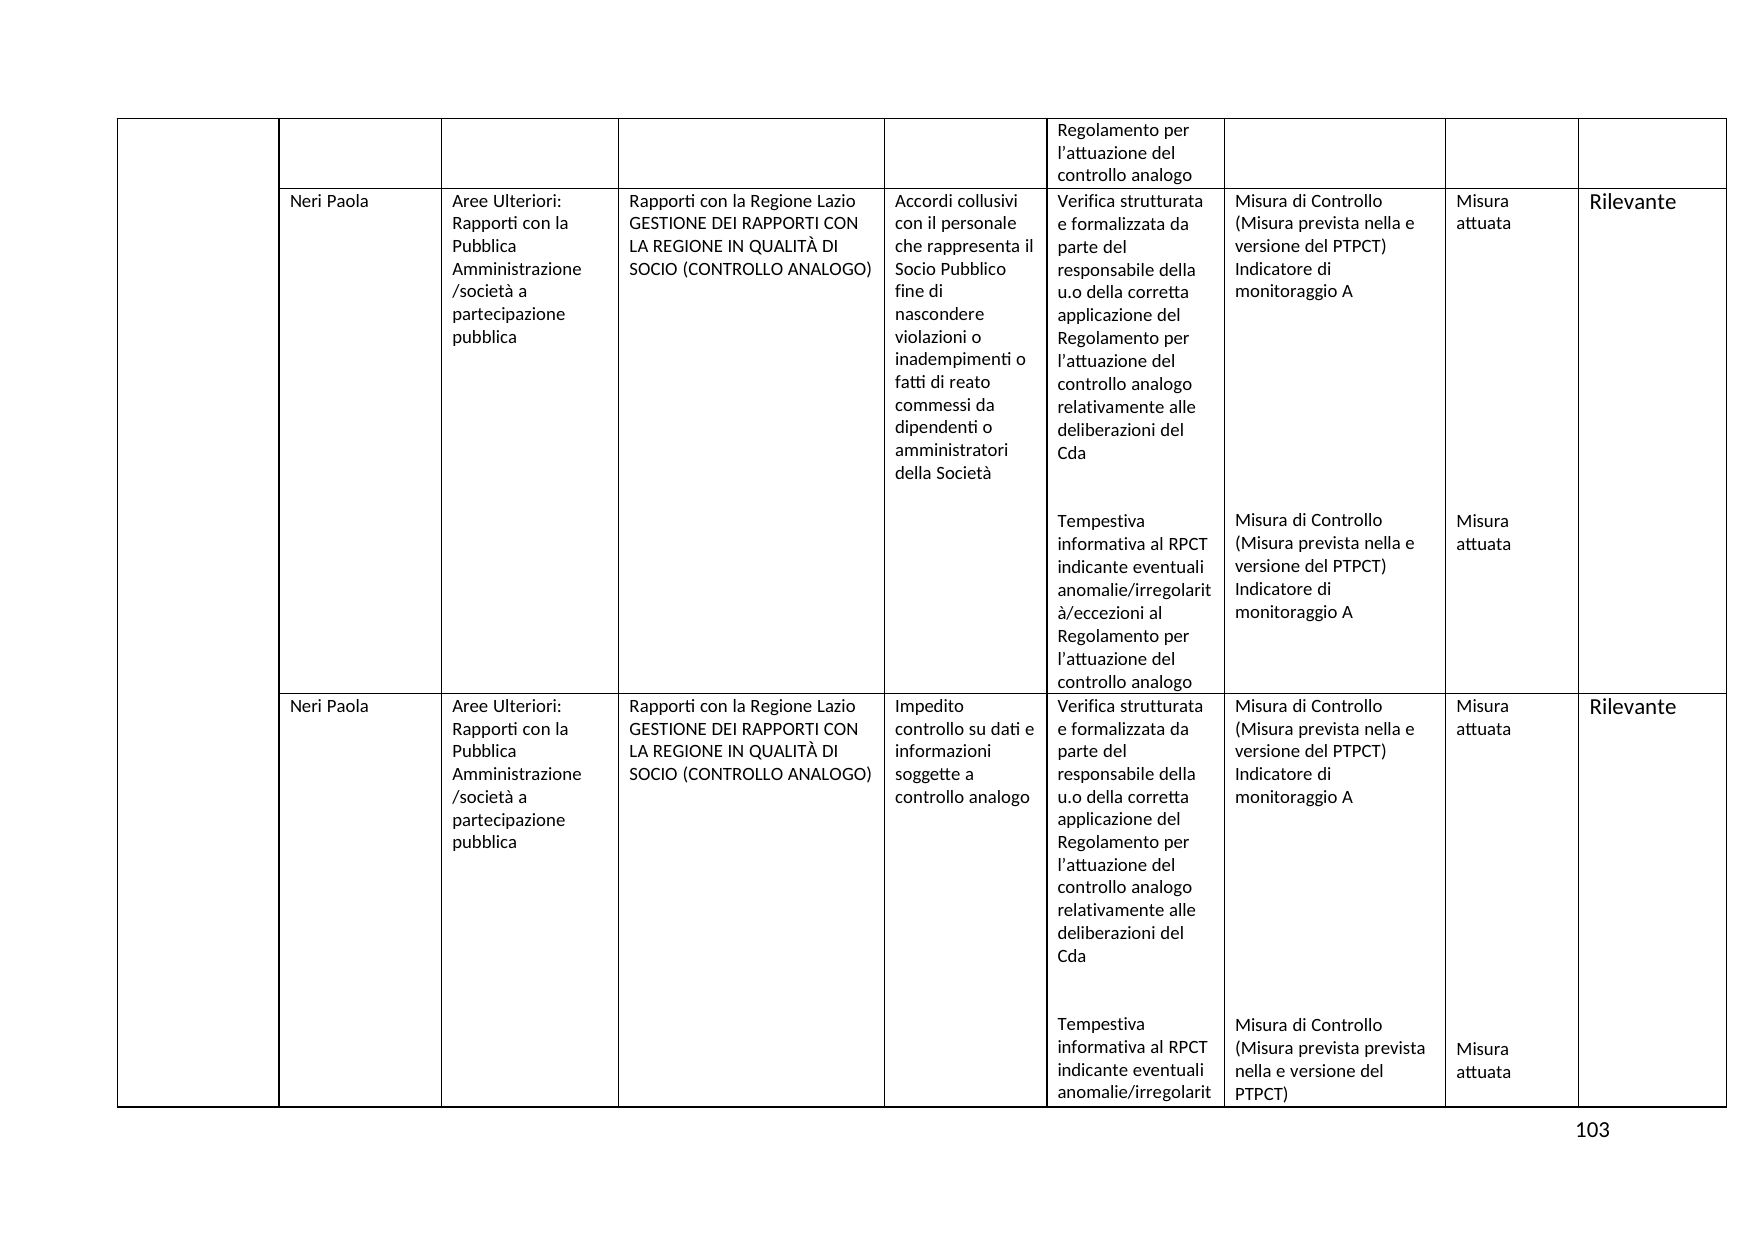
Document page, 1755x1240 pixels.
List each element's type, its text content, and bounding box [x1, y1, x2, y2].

table_header [442, 119, 618, 187]
table_cell Rilevante [1579, 694, 1726, 1106]
table_cell Impedito controllo su dati e informazioni soggette a controllo analogo [885, 694, 1046, 1106]
table_header [619, 119, 884, 187]
table_cell Rilevante [1579, 189, 1726, 693]
table_header [1446, 119, 1578, 187]
table_cell Accordi collusivi con il personale che rappresenta il Socio Pubblico fine di nascondere violazioni o inadempimenti o fatti di reato commessi da dipendenti o amministratori della Società [885, 189, 1046, 693]
table_cell Rapporti con la Regione Lazio GESTIONE DEI RAPPORTI CON LA REGIONE IN QUALITÀ DI SOCIO (CONTROLLO ANALOGO) [619, 189, 884, 693]
table_header [885, 119, 1046, 187]
table_cell Aree Ulteriori: Rapporti con la Pubblica Amministrazione /società a partecipazione pubblica [442, 694, 618, 1106]
table_header [1225, 119, 1445, 187]
table_header [1579, 119, 1726, 187]
table_cell Aree Ulteriori: Rapporti con la Pubblica Amministrazione /società a partecipazione pubblica [442, 189, 618, 693]
table_cell Rapporti con la Regione Lazio GESTIONE DEI RAPPORTI CON LA REGIONE IN QUALITÀ DI SOCIO (CONTROLLO ANALOGO) [619, 694, 884, 1106]
table_cell Misura di Controllo (Misura prevista nella e versione del PTPCT) Indicatore di monitoraggio A Misura di Controllo (Misura prevista nella e versione del PTPCT) Indicatore di monitoraggio A [1225, 189, 1445, 693]
table_cell Neri Paola [280, 189, 441, 693]
table_header [280, 119, 441, 187]
table_header Regolamento per l’attuazione del controllo analogo [1048, 119, 1224, 187]
table_cell Verifica strutturata e formalizzata da parte del responsabile della u.o della corretta applicazione del Regolamento per l’attuazione del controllo analogo relativamente alle deliberazioni del Cda Tempestiva informativa al RPCT indicante eventuali anomalie/irregolarit à/eccezioni al Regolamento per l’attuazione del controllo analogo [1048, 189, 1224, 693]
table_cell Misura attuata Misura attuata [1446, 189, 1578, 693]
table_header [118, 119, 278, 1106]
table_cell Misura di Controllo (Misura prevista nella e versione del PTPCT) Indicatore di monitoraggio A Misura di Controllo (Misura prevista prevista nella e versione del PTPCT) [1225, 694, 1445, 1106]
table_cell Misura attuata Misura attuata [1446, 694, 1578, 1106]
table_cell Neri Paola [280, 694, 441, 1106]
table_cell Verifica strutturata e formalizzata da parte del responsabile della u.o della corretta applicazione del Regolamento per l’attuazione del controllo analogo relativamente alle deliberazioni del Cda Tempestiva informativa al RPCT indicante eventuali anomalie/irregolarit [1048, 694, 1224, 1106]
